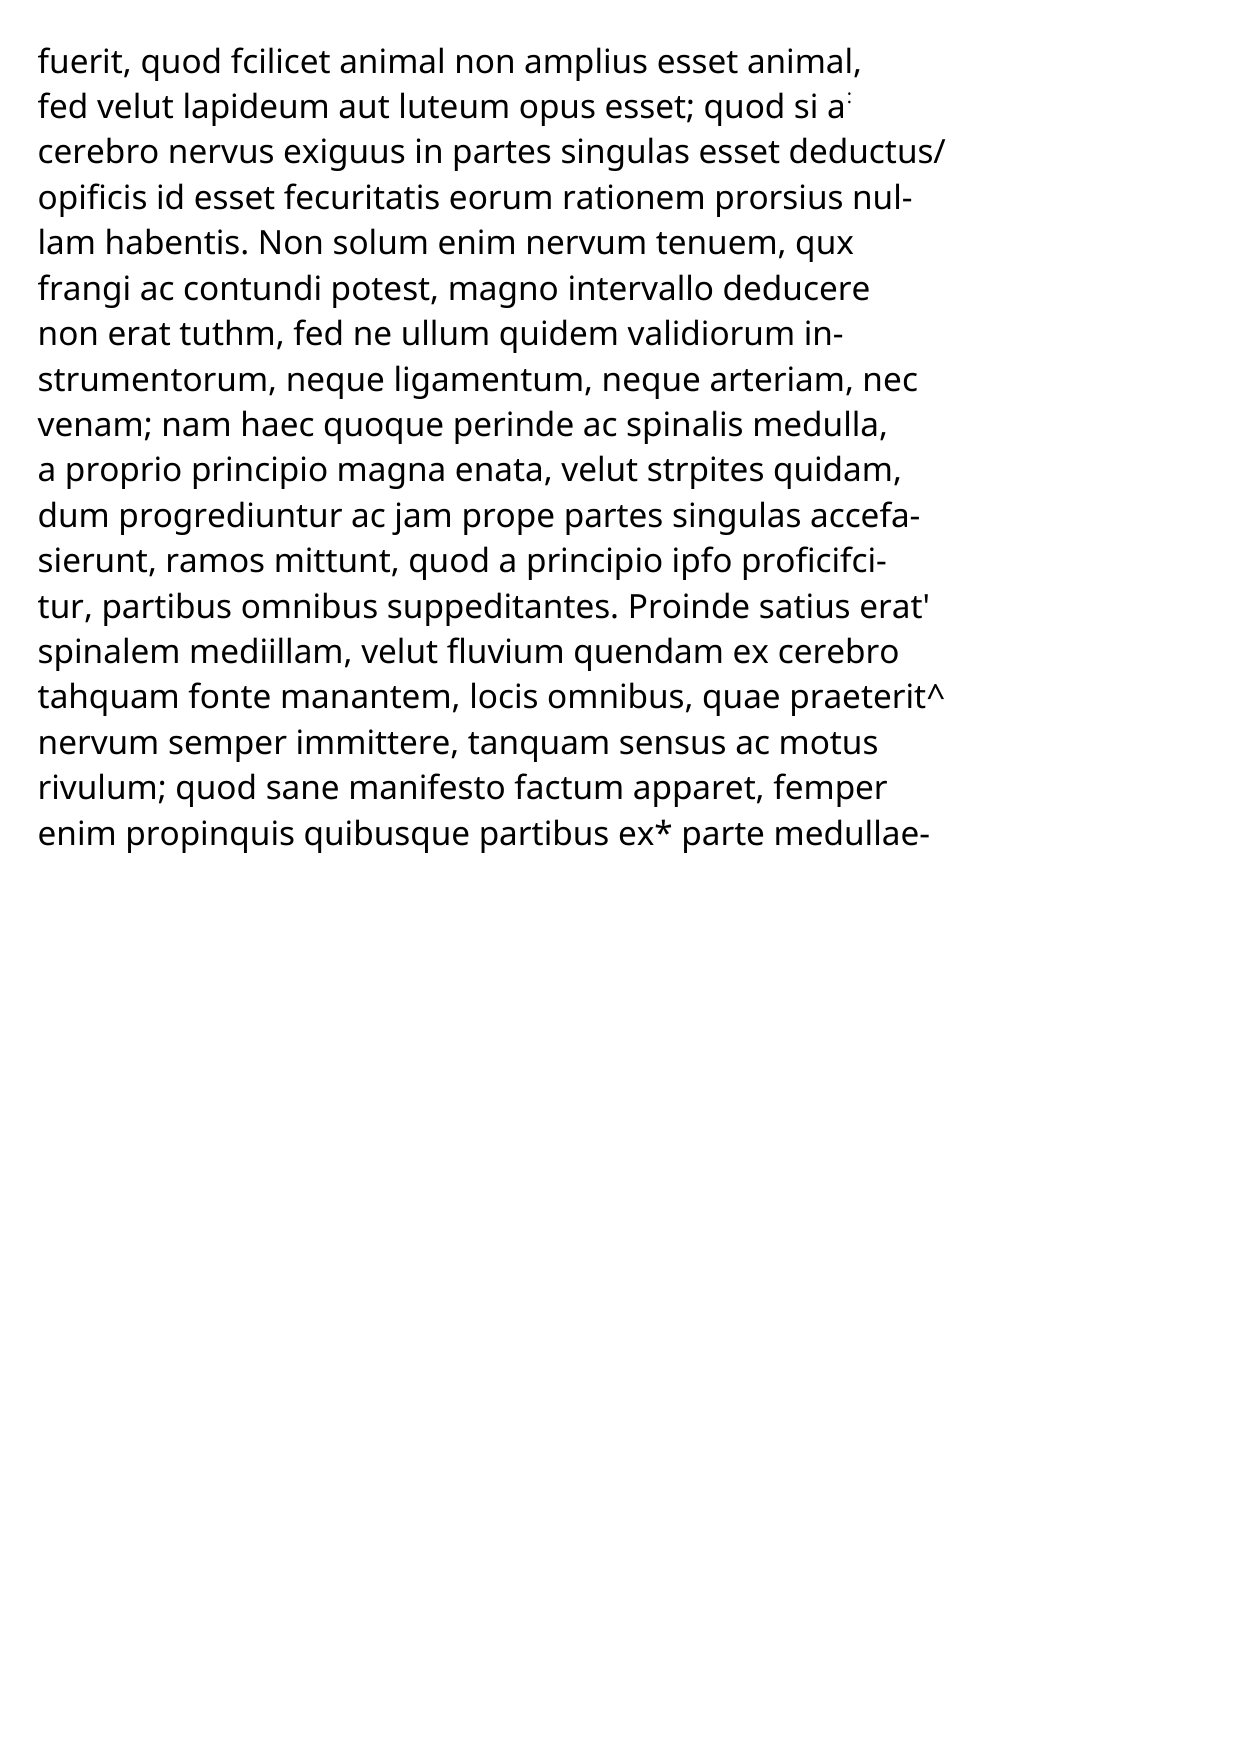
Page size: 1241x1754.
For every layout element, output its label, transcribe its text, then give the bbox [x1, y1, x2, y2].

text fuerit, quod fcilicet animal non amplius esset animal, fed velut lapideum aut luteum opus esset; quod si a: cerebro nervus exiguus in partes singulas esset deductus/ opificis id esset fecuritatis eorum rationem prorsius nul- lam habentis. Non solum enim nervum tenuem, qux frangi ac contundi potest, magno intervallo deducere non erat tuthm, fed ne ullum quidem validiorum in- strumentorum, neque ligamentum, neque arteriam, nec venam; nam haec quoque perinde ac spinalis medulla, a proprio principio magna enata, velut strpites quidam, dum progrediuntur ac jam prope partes singulas accefa- sierunt, ramos mittunt, quod a principio ipfo proficifci- tur, partibus omnibus suppeditantes. Proinde satius erat' spinalem mediillam, velut fluvium quendam ex cerebro tahquam fonte manantem, locis omnibus, quae praeterit^ nervum semper immittere, tanquam sensus ac motus rivulum; quod sane manifesto factum apparet, femper enim propinquis quibusque partibus ex* parte medullae- [37, 37, 1203, 855]
